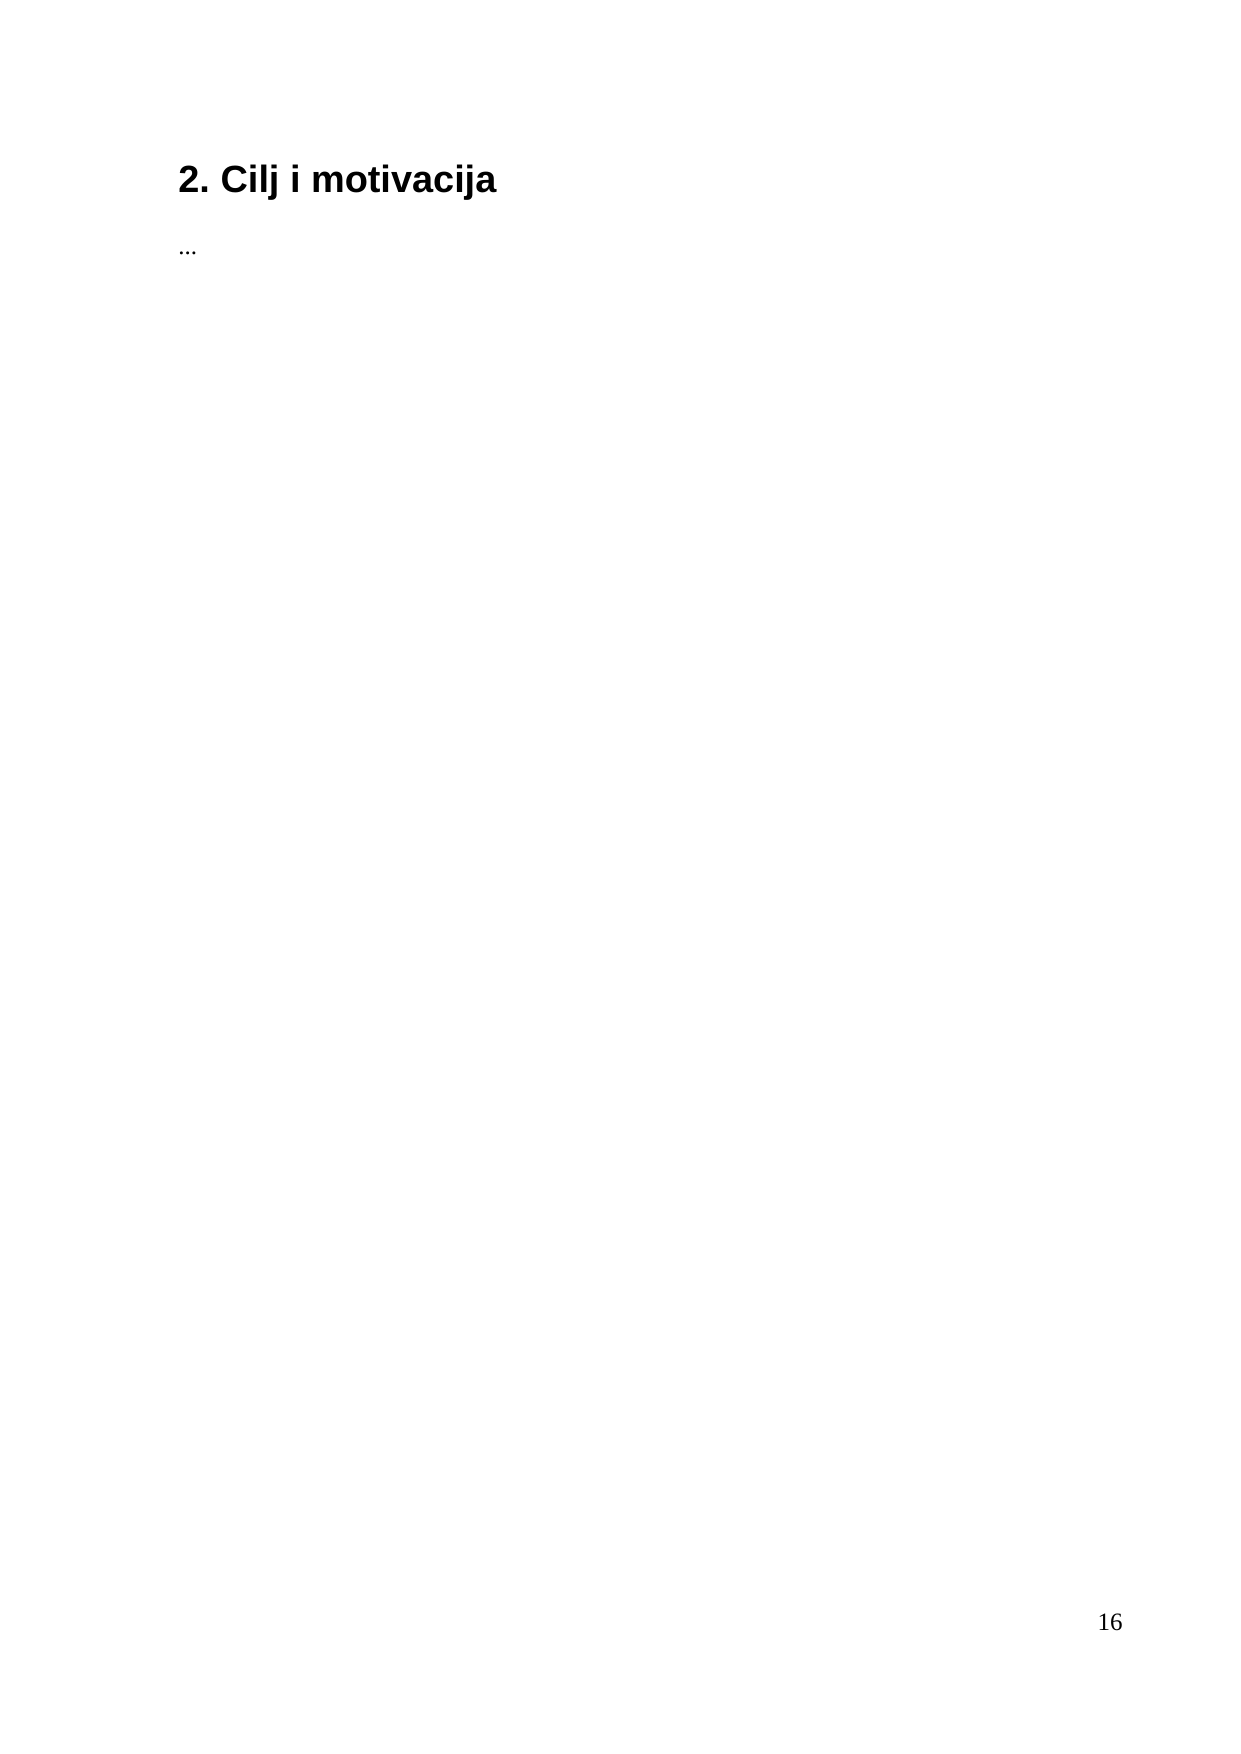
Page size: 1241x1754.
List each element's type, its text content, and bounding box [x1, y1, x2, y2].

subtitle Cilj i motivacija [118, 157, 1122, 201]
text ... [118, 231, 1122, 259]
